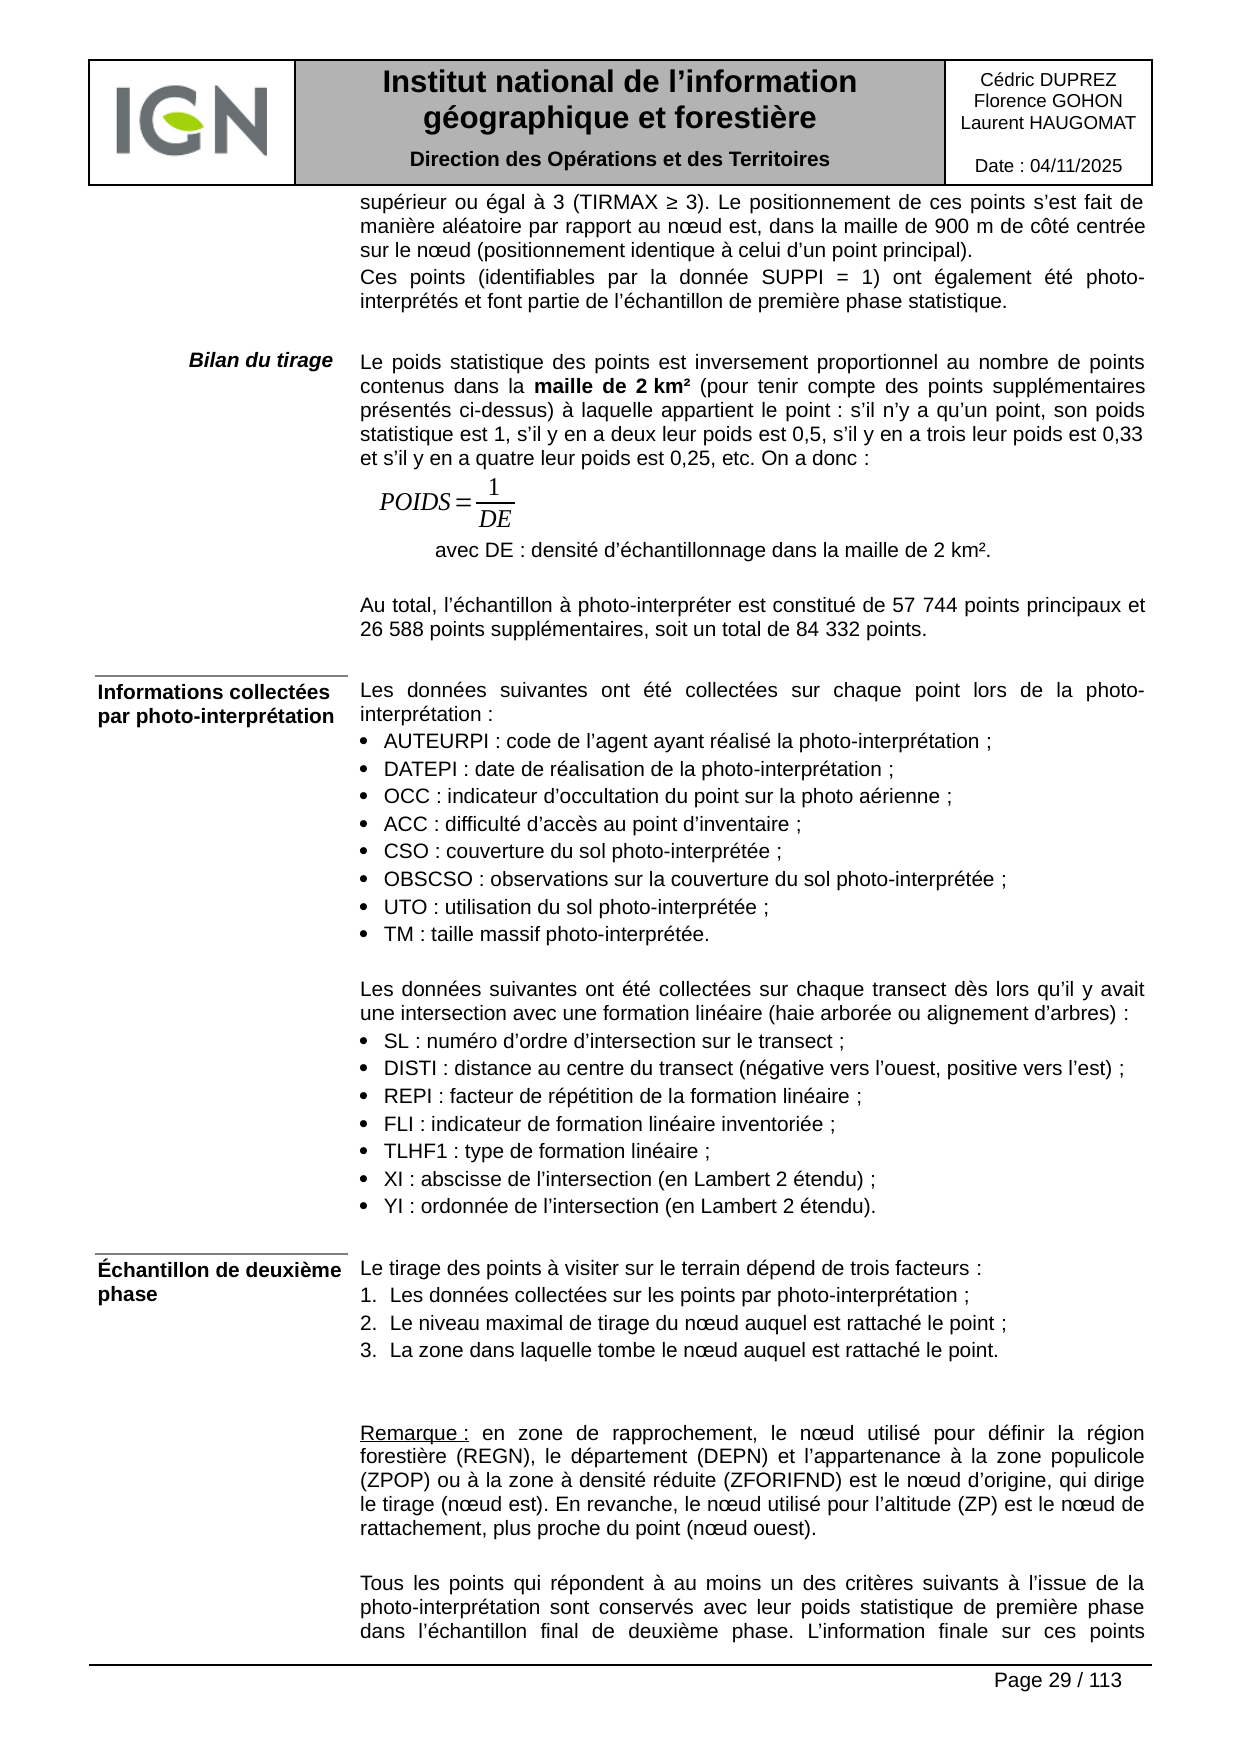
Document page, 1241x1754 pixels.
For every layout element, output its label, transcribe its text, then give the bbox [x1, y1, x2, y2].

table_cell Le poids statistique des points est inversement proportionnel au nombre de points contenus dans la maille de 2 km² (pour tenir compte des points supplémentaires présentés ci-dessus) à laquelle appartient le point : s’il n’y a qu’un point, son poids statistique est 1, s’il y en a deux leur poids est 0,5, s’il y en a trois leur poids est 0,33 et s’il y en a quatre leur poids est 0,25, etc. On a donc : avec DE : densité d’échantillonnage dans la maille de 2 km². Au total, l’échantillon à photo-interpréter est constitué de 57 744 points principaux et 26 588 points supplémentaires, soit un total de 84 332 points. [354, 346, 1152, 674]
table_cell Le tirage des points à visiter sur le terrain dépend de trois facteurs : Les données collectées sur les points par photo-interprétation ; Le niveau maximal de tirage du nœud auquel est rattaché le point ; La zone dans laquelle tombe le nœud auquel est rattaché le point. Remarque : en zone de rapprochement, le nœud utilisé pour définir la région forestière (REGN), le département (DEPN) et l’appartenance à la zone populicole (ZPOP) ou à la zone à densité réduite (ZFORIFND) est le nœud d’origine, qui dirige le tirage (nœud est). En revanche, le nœud utilisé pour l’altitude (ZP) est le nœud de rattachement, plus proche du point (nœud ouest). Tous les points qui répondent à au moins un des critères suivants à l’issue de la photo-interprétation sont conservés avec leur poids statistique de première phase dans l’échantillon final de deuxième phase. L’information finale sur ces points [354, 1252, 1152, 1649]
table_cell Informations collectées par photo-interprétation [89, 674, 354, 1252]
table_cell Bilan du tirage [89, 346, 354, 674]
table_cell supérieur ou égal à 3 (TIRMAX ≥ 3). Le positionnement de ces points s’est fait de manière aléatoire par rapport au nœud est, dans la maille de 900 m de côté centrée sur le nœud (positionnement identique à celui d’un point principal). Ces points (identifiables par la donnée SUPPI = 1) ont également été photo-interprétés et font partie de l’échantillon de première phase statistique. [354, 186, 1152, 346]
table_cell Échantillon de deuxième phase [89, 1252, 354, 1649]
table_cell Les données suivantes ont été collectées sur chaque point lors de la photo-interprétation : AUTEURPI : code de l’agent ayant réalisé la photo-interprétation ; DATEPI : date de réalisation de la photo-interprétation ; OCC : indicateur d’occultation du point sur la photo aérienne ; ACC : difficulté d’accès au point d’inventaire ; CSO : couverture du sol photo-interprétée ; OBSCSO : observations sur la couverture du sol photo-interprétée ; UTO : utilisation du sol photo-interprétée ; TM : taille massif photo-interprétée. Les données suivantes ont été collectées sur chaque transect dès lors qu’il y avait une intersection avec une formation linéaire (haie arborée ou alignement d’arbres) : SL : numéro d’ordre d’intersection sur le transect ; DISTI : distance au centre du transect (négative vers l’ouest, positive vers l’est) ; REPI : facteur de répétition de la formation linéaire ; FLI : indicateur de formation linéaire inventoriée ; TLHF1 : type de formation linéaire ; XI : abscisse de l’intersection (en Lambert 2 étendu) ; YI : ordonnée de l’intersection (en Lambert 2 étendu). [354, 674, 1152, 1252]
picture [91, 62, 293, 180]
table_cell [89, 186, 354, 346]
